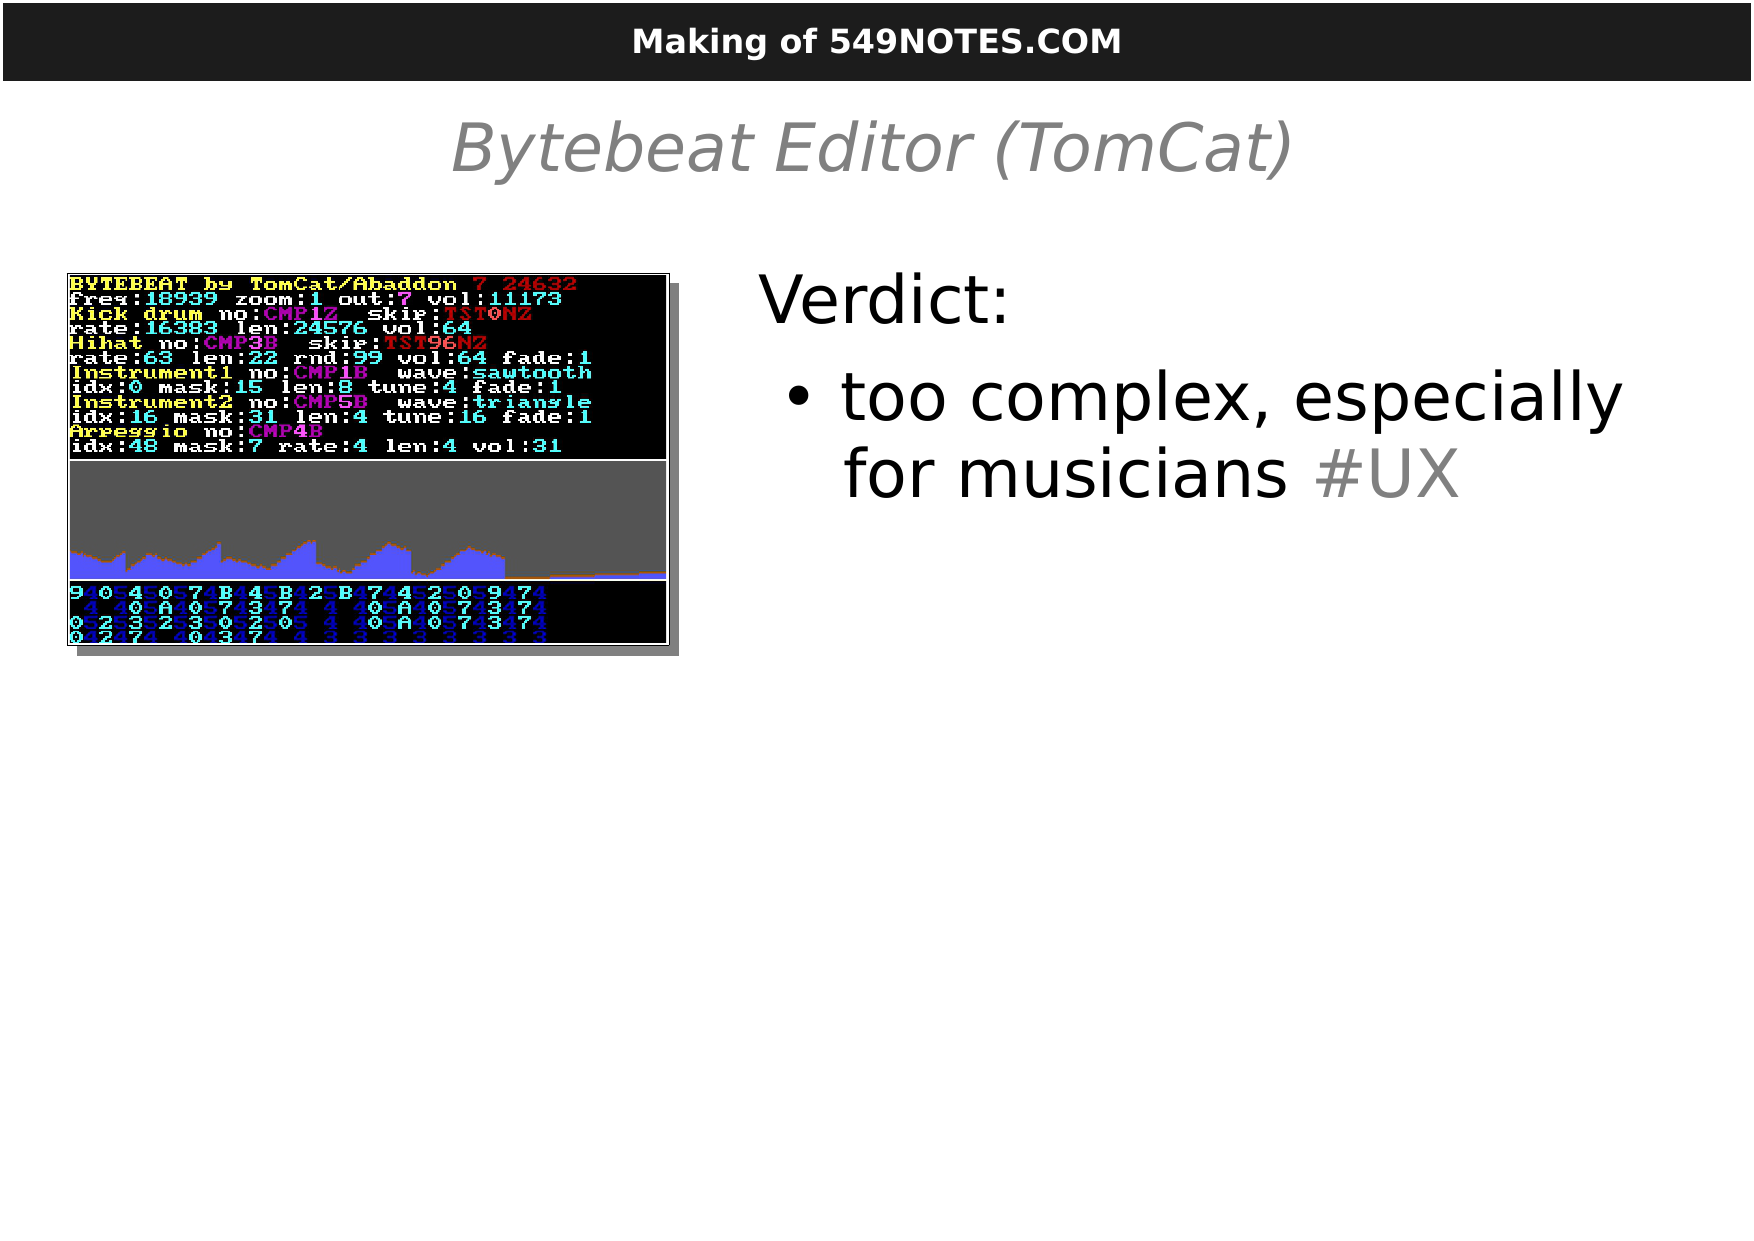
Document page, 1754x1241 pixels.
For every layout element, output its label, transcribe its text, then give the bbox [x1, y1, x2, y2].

text Bytebeat Editor (TomCat) [3, 110, 1751, 188]
picture [69, 275, 667, 643]
